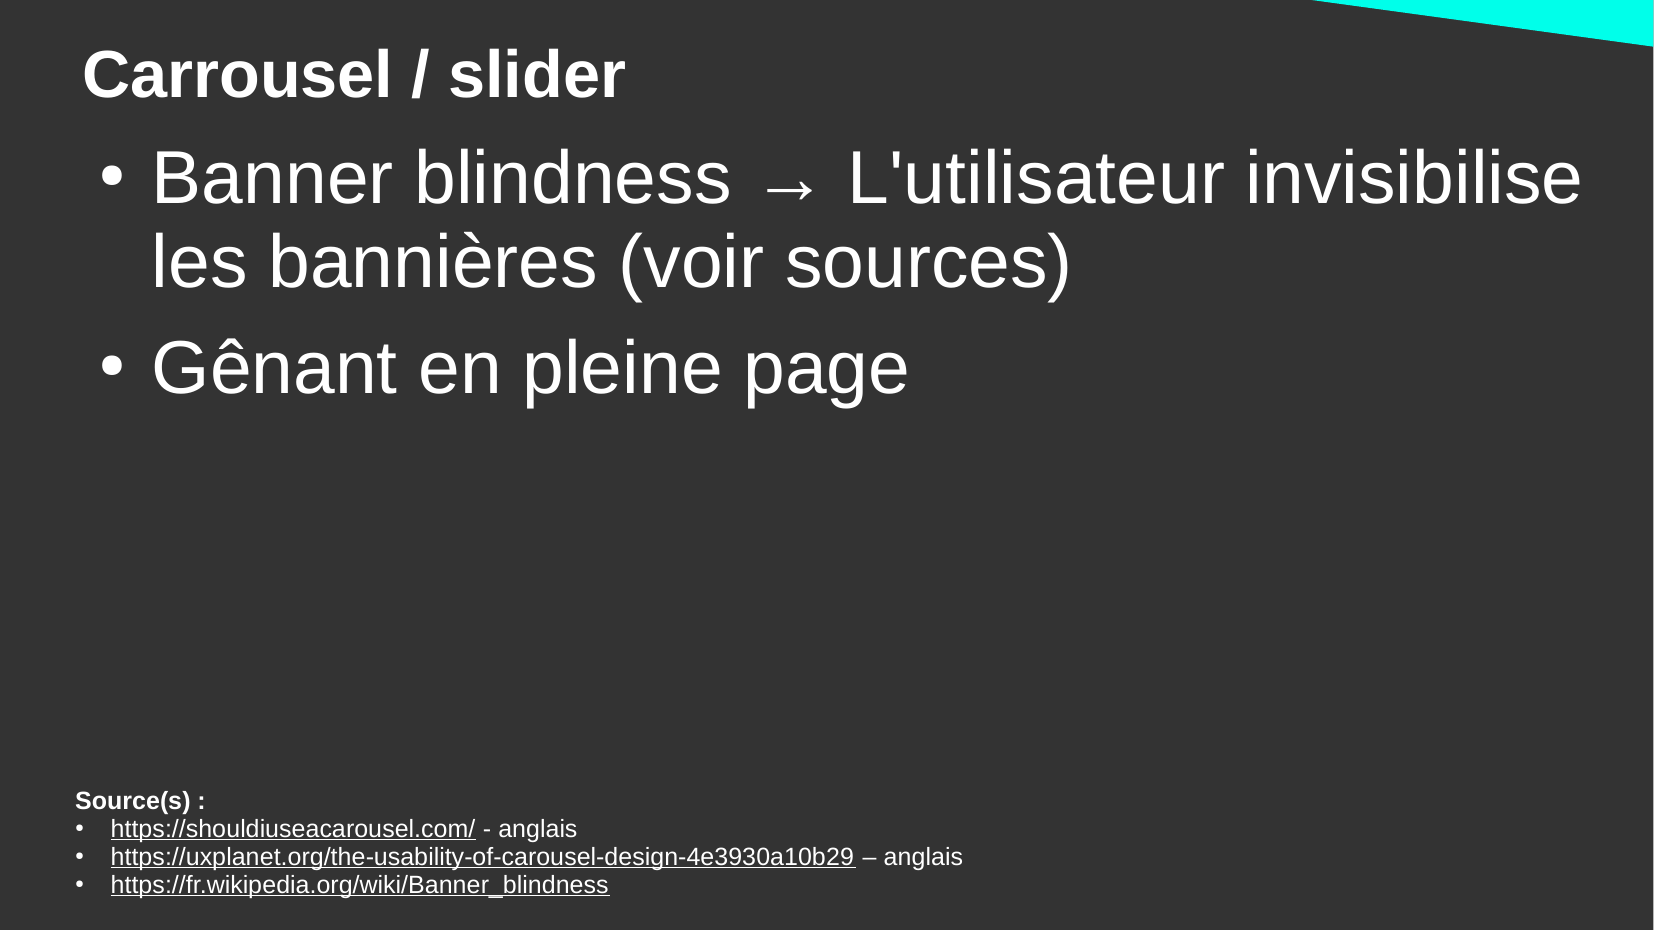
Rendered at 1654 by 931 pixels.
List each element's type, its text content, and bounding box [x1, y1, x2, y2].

text_box [1311, 0, 1654, 47]
list Banner blindness → L'utilisateur invisibilise les bannières (voir sources) Gênant en pleine page [80, 135, 1620, 591]
title Carrousel / slider [82, 37, 1571, 114]
text_box Source(s) : https://shouldiuseacarousel.com/ - anglais https://uxplanet.org/the-usability-of-carousel-design-4e3930a10b29 – anglais https://fr.wikipedia.org/wiki/Banner_blindness [60, 779, 1546, 931]
